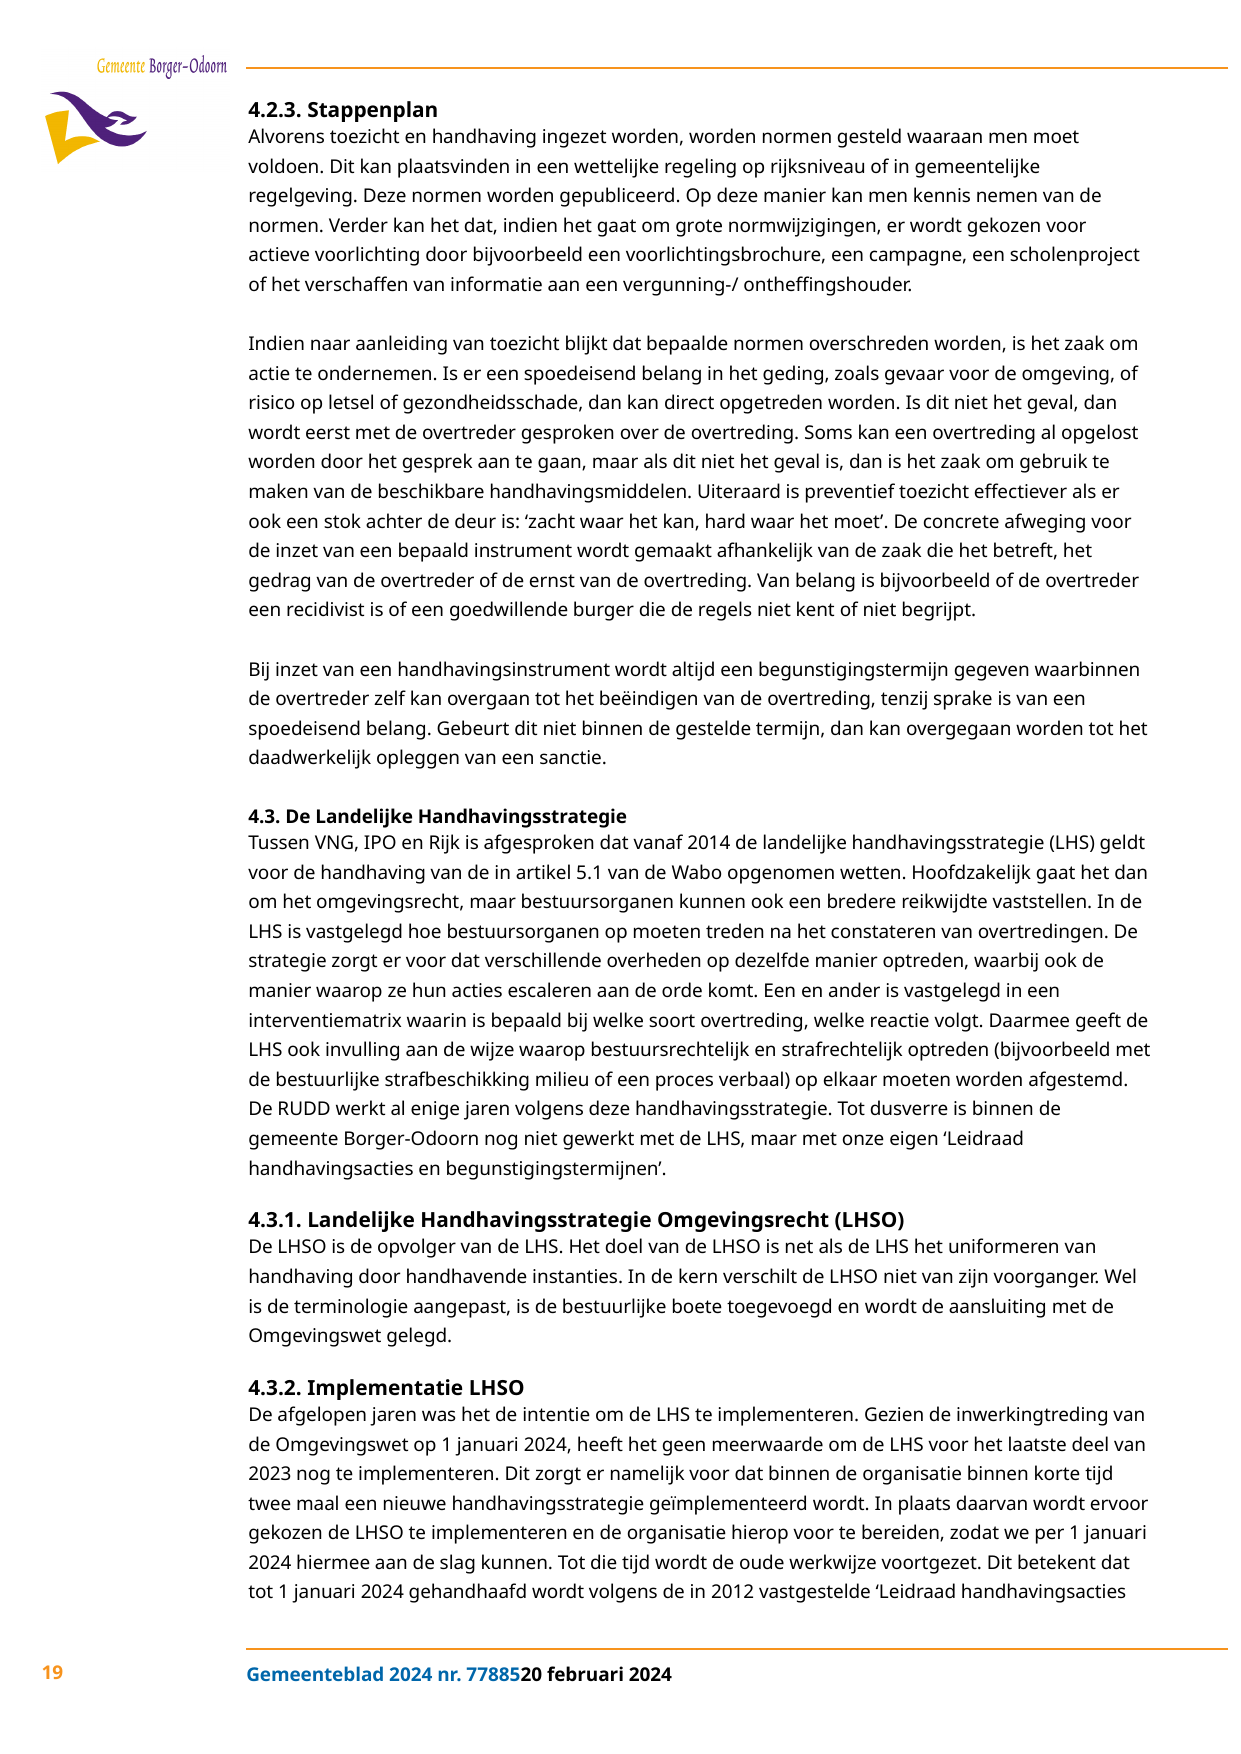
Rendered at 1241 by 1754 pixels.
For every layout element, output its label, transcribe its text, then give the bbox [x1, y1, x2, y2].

text De afgelopen jaren was het de intentie om de LHS te implementeren. Gezien de inwerkingtreding van de Omgevingswet op 1 januari 2024, heeft het geen meerwaarde om de LHS voor het laatste deel van 2023 nog te implementeren. Dit zorgt er namelijk voor dat binnen de organisatie binnen korte tijd twee maal een nieuwe handhavingsstrategie geïmplementeerd wordt. In plaats daarvan wordt ervoor gekozen de LHSO te implementeren en de organisatie hierop voor te bereiden, zodat we per 1 januari 2024 hiermee aan de slag kunnen. Tot die tijd wordt de oude werkwijze voortgezet. Dit betekent dat tot 1 januari 2024 gehandhaafd wordt volgens de in 2012 vastgestelde ‘Leidraad handhavingsacties [248, 1401, 1152, 1604]
text Alvorens toezicht en handhaving ingezet worden, worden normen gesteld waaraan men moet voldoen. Dit kan plaatsvinden in een wettelijke regeling op rijksniveau of in gemeentelijke regelgeving. Deze normen worden gepubliceerd. Op deze manier kan men kennis nemen van de normen. Verder kan het dat, indien het gaat om grote normwijzigingen, er wordt gekozen voor actieve voorlichting door bijvoorbeeld een voorlichtingsbrochure, een campagne, een scholenproject of het verschaffen van informatie aan een vergunning-/ ontheffingshouder. [248, 123, 1152, 297]
text 4.2.3. Stappenplan [248, 95, 1152, 123]
picture [41, 47, 231, 172]
text 4.3.1. Landelijke Handhavingsstrategie Omgevingsrecht (LHSO) [248, 1205, 1152, 1234]
text 4.3. De Landelijke Handhavingsstrategie [248, 804, 1152, 829]
text Indien naar aanleiding van toezicht blijkt dat bepaalde normen overschreden worden, is het zaak om actie te ondernemen. Is er een spoedeisend belang in het geding, zoals gevaar voor de omgeving, of risico op letsel of gezondheidsschade, dan kan direct opgetreden worden. Is dit niet het geval, dan wordt eerst met de overtreder gesproken over de overtreding. Soms kan een overtreding al opgelost worden door het gesprek aan te gaan, maar als dit niet het geval is, dan is het zaak om gebruik te maken van de beschikbare handhavingsmiddelen. Uiteraard is preventief toezicht effectiever als er ook een stok achter de deur is: ‘zacht waar het kan, hard waar het moet’. De concrete afweging voor de inzet van een bepaald instrument wordt gemaakt afhankelijk van de zaak die het betreft, het gedrag van de overtreder of de ernst van de overtreding. Van belang is bijvoorbeeld of de overtreder een recidivist is of een goedwillende burger die de regels niet kent of niet begrijpt. [248, 330, 1152, 622]
text Tussen VNG, IPO en Rijk is afgesproken dat vanaf 2014 de landelijke handhavingsstrategie (LHS) geldt voor de handhaving van de in artikel 5.1 van de Wabo opgenomen wetten. Hoofdzakelijk gaat het dan om het omgevingsrecht, maar bestuursorganen kunnen ook een bredere reikwijdte vaststellen. In de LHS is vastgelegd hoe bestuursorganen op moeten treden na het constateren van overtredingen. De strategie zorgt er voor dat verschillende overheden op dezelfde manier optreden, waarbij ook de manier waarop ze hun acties escaleren aan de orde komt. Een en ander is vastgelegd in een interventiematrix waarin is bepaald bij welke soort overtreding, welke reactie volgt. Daarmee geeft de LHS ook invulling aan de wijze waarop bestuursrechtelijk en strafrechtelijk optreden (bijvoorbeeld met de bestuurlijke strafbeschikking milieu of een proces verbaal) op elkaar moeten worden afgestemd. De RUDD werkt al enige jaren volgens deze handhavingsstrategie. Tot dusverre is binnen de gemeente Borger-Odoorn nog niet gewerkt met de LHS, maar met onze eigen ‘Leidraad handhavingsacties en begunstigingstermijnen’. [248, 829, 1152, 1181]
text Bij inzet van een handhavingsinstrument wordt altijd een begunstigingstermijn gegeven waarbinnen de overtreder zelf kan overgaan tot het beëindigen van de overtreding, tenzij sprake is van een spoedeisend belang. Gebeurt dit niet binnen de gestelde termijn, dan kan overgegaan worden tot het daadwerkelijk opleggen van een sanctie. [248, 656, 1152, 770]
text De LHSO is de opvolger van de LHS. Het doel van de LHSO is net als de LHS het uniformeren van handhaving door handhavende instanties. In de kern verschilt de LHSO niet van zijn voorganger. Wel is de terminologie aangepast, is de bestuurlijke boete toegevoegd en wordt de aansluiting met de Omgevingswet gelegd. [248, 1234, 1152, 1348]
text 4.3.2. Implementatie LHSO [248, 1373, 1152, 1401]
